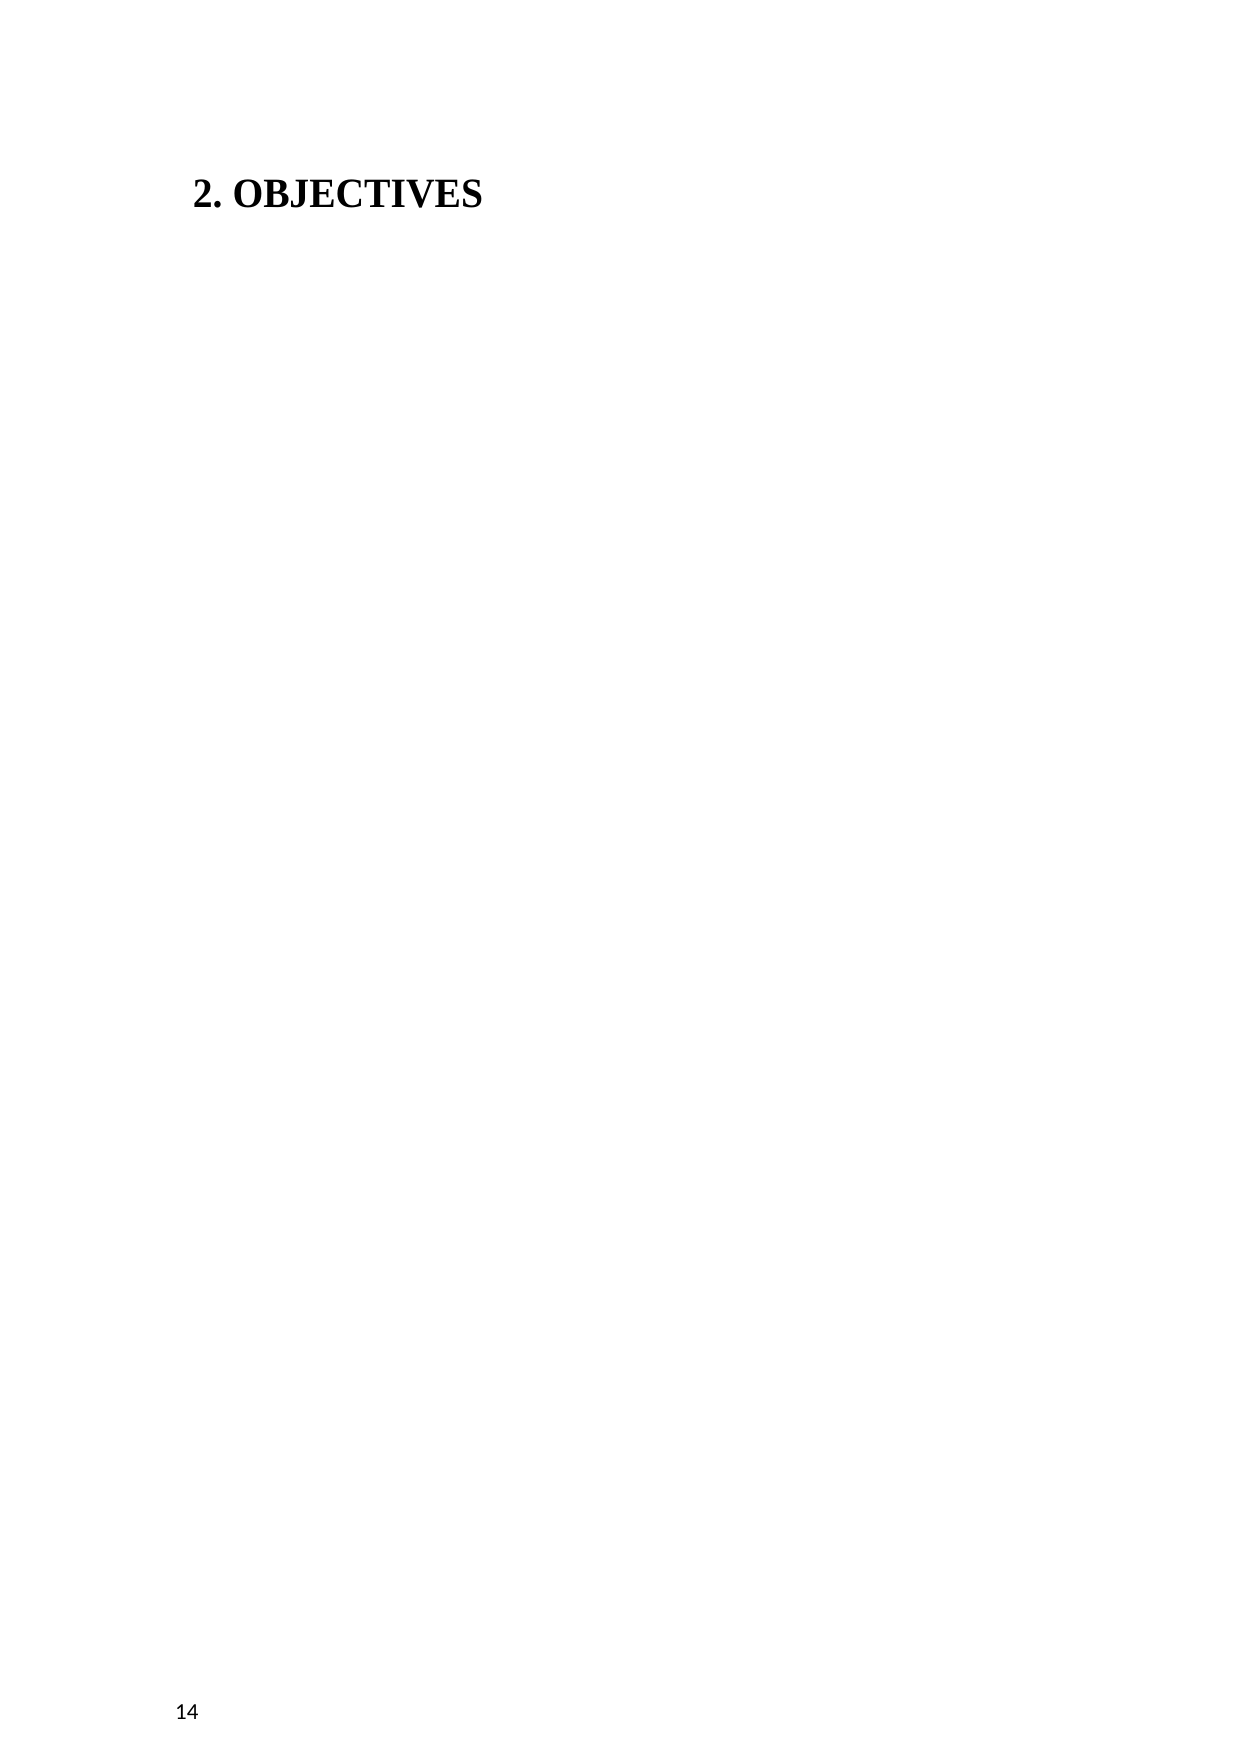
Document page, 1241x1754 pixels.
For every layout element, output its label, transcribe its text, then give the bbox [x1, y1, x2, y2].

text 2. OBJECTIVES [175, 168, 1065, 216]
